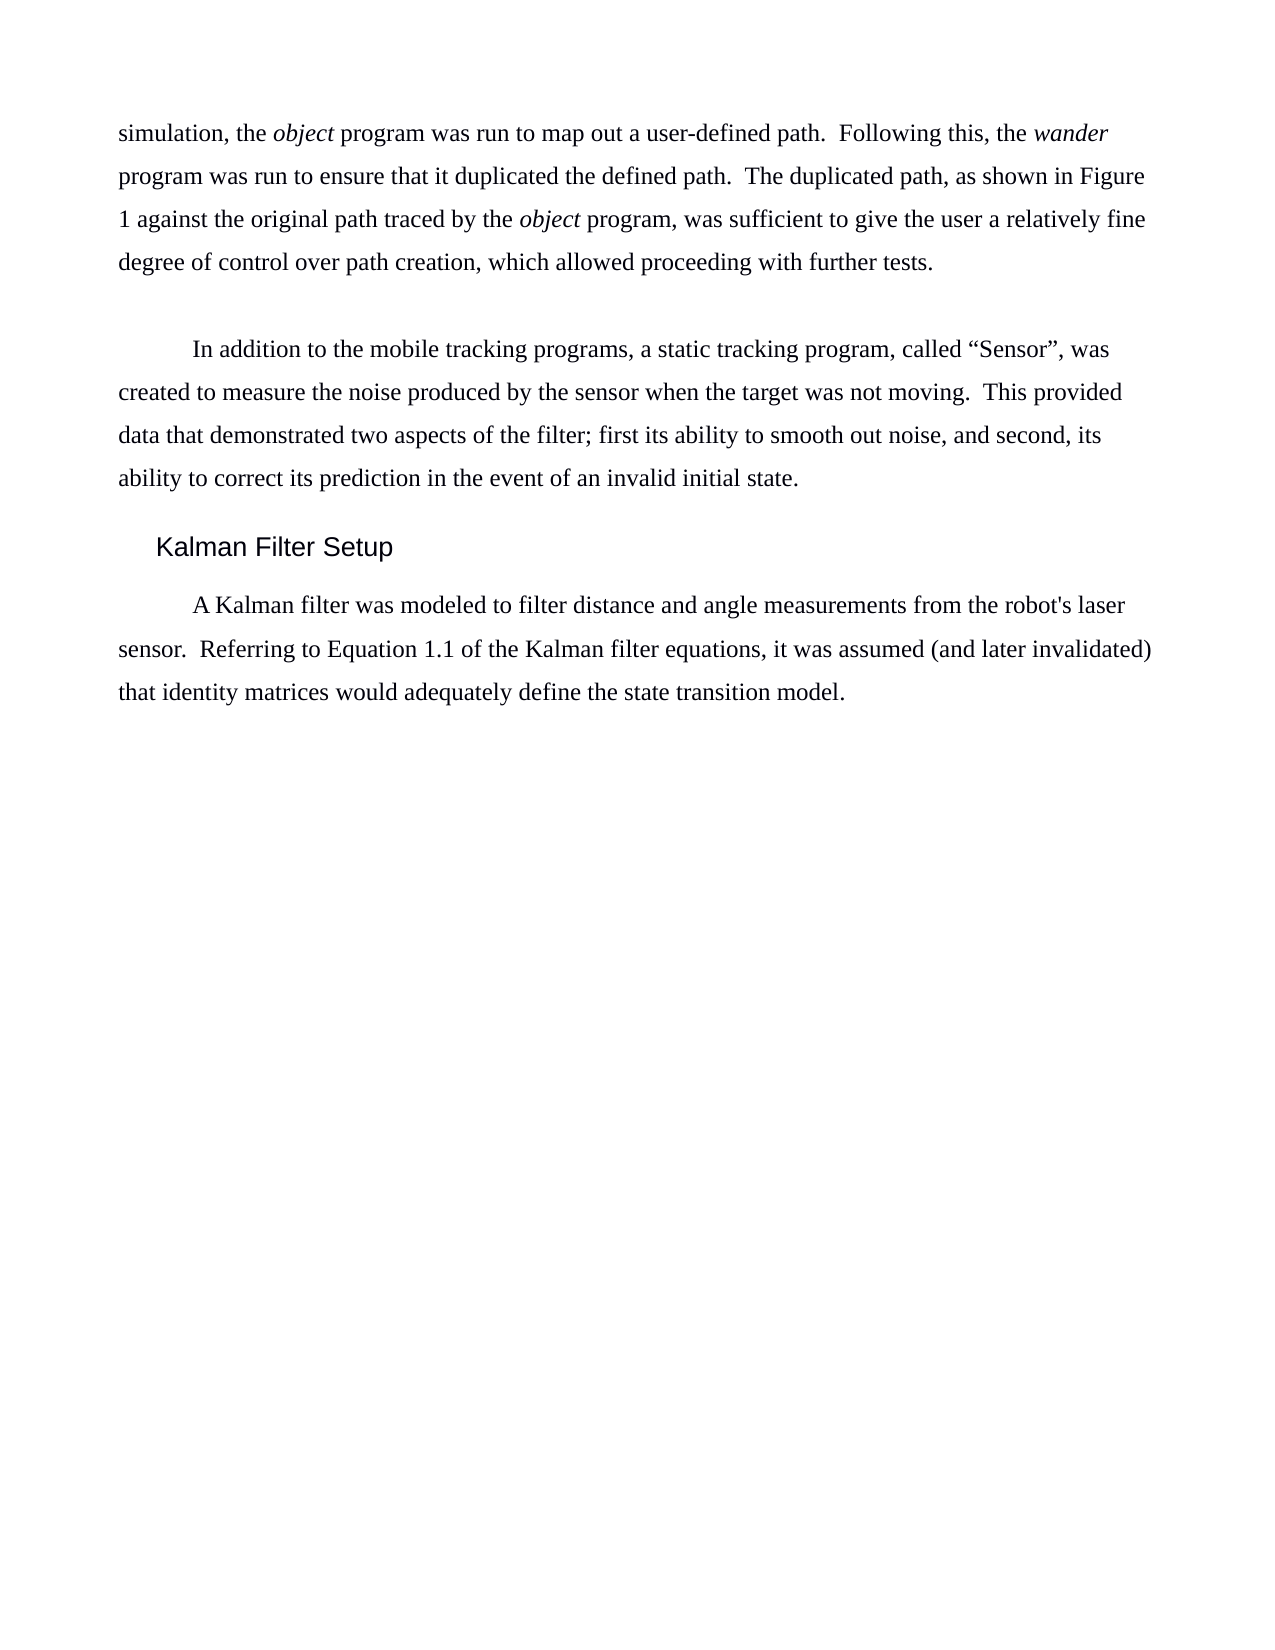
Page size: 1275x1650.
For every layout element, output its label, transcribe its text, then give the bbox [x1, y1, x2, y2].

text In addition to the mobile tracking programs, a static tracking program, called “Sensor”, was created to measure the noise produced by the sensor when the target was not moving. This provided data that demonstrated two aspects of the filter; first its ability to smooth out noise, and second, its ability to correct its prediction in the event of an invalid initial state. [118, 334, 1157, 492]
text simulation, the object program was run to map out a user-defined path. Following this, the wander program was run to ensure that it duplicated the defined path. The duplicated path, as shown in Figure 1 against the original path traced by the object program, was sufficient to give the user a relatively fine degree of control over path creation, which allowed proceeding with further tests. [118, 118, 1157, 276]
text A Kalman filter was modeled to filter distance and angle measurements from the robot's laser sensor. Referring to Equation 1.1 of the Kalman filter equations, it was assumed (and later invalidated) that identity matrices would adequately define the state transition model. [118, 591, 1157, 706]
subtitle Kalman Filter Setup [156, 531, 1157, 562]
